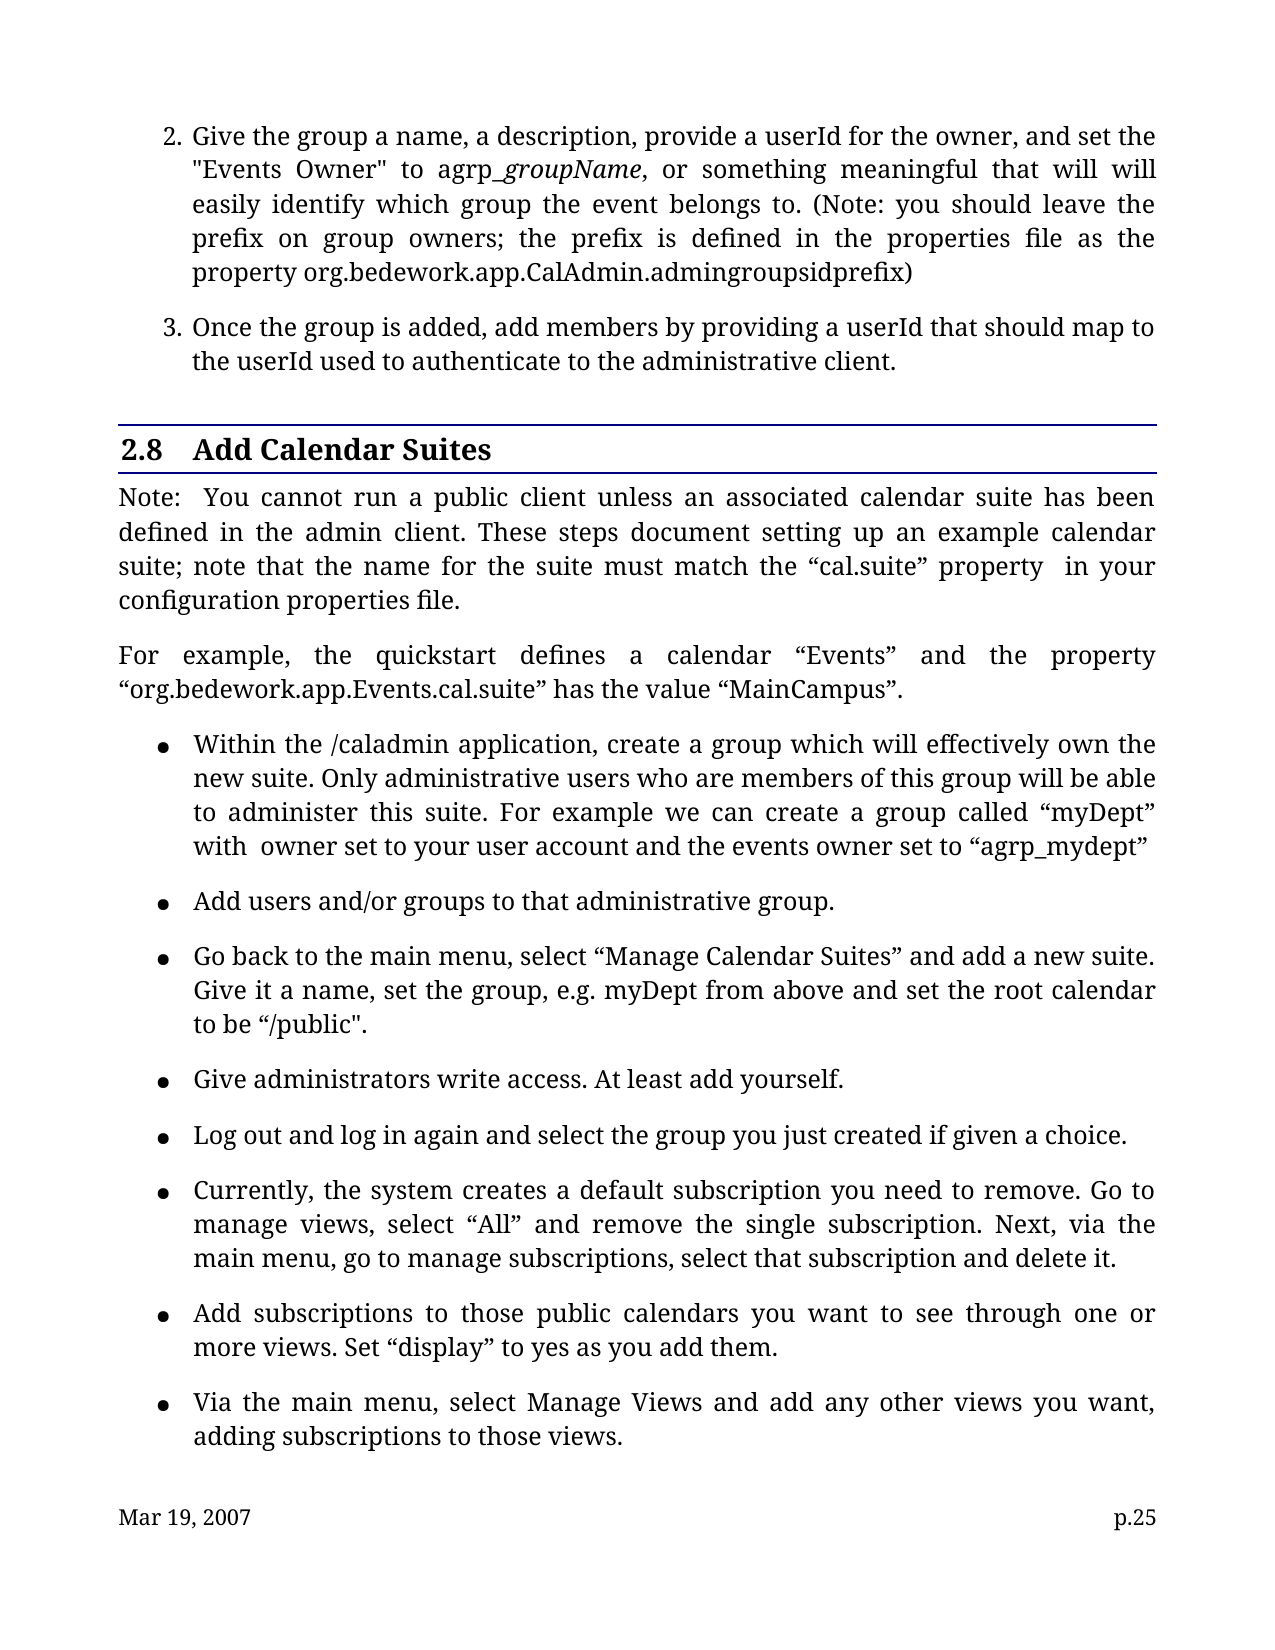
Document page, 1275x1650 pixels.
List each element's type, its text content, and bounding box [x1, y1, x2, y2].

text For example, the quickstart defines a calendar “Events” and the property “org.bedework.app.Events.cal.suite” has the value “MainCampus”. [118, 637, 1157, 706]
list Via the main menu, select Manage Views and add any other views you want, adding subscriptions to those views. [156, 1385, 1157, 1453]
list Within the /caladmin application, create a group which will effectively own the new suite. Only administrative users who are members of this group will be able to administer this suite. For example we can create a group called “myDept” with owner set to your user account and the events owner set to “agrp_mydept” [156, 727, 1157, 863]
list Currently, the system creates a default subscription you need to remove. Go to manage views, select “All” and remove the single subscription. Next, via the main menu, go to manage subscriptions, select that subscription and delete it. [156, 1172, 1157, 1274]
list Add users and/or groups to that administrative group. [156, 884, 1157, 918]
text Note: You cannot run a public client unless an associated calendar suite has been defined in the admin client. These steps document setting up an example calendar suite; note that the name for the suite must match the “cal.suite” property in your configuration properties file. [118, 480, 1157, 616]
list Add subscriptions to those public calendars you want to see through one or more views. Set “display” to yes as you add them. [156, 1296, 1157, 1364]
subtitle Add Calendar Suites [118, 426, 1157, 472]
list Give administrators write access. At least add yourself. [156, 1062, 1157, 1096]
list Once the group is added, add members by providing a userId that should map to the userId used to authenticate to the administrative client. [162, 309, 1157, 378]
list Go back to the main menu, select “Manage Calendar Suites” and add a new suite. Give it a name, set the group, e.g. myDept from above and set the root calendar to be “/public". [156, 939, 1157, 1041]
list Log out and log in again and select the group you just created if given a choice. [156, 1117, 1157, 1151]
list Give the group a name, a description, provide a userId for the owner, and set the "Events Owner" to agrp_groupName, or something meaningful that will will easily identify which group the event belongs to. (Note: you should leave the prefix on group owners; the prefix is defined in the properties file as the property org.bedework.app.CalAdmin.admingroupsidprefix) [162, 118, 1157, 288]
